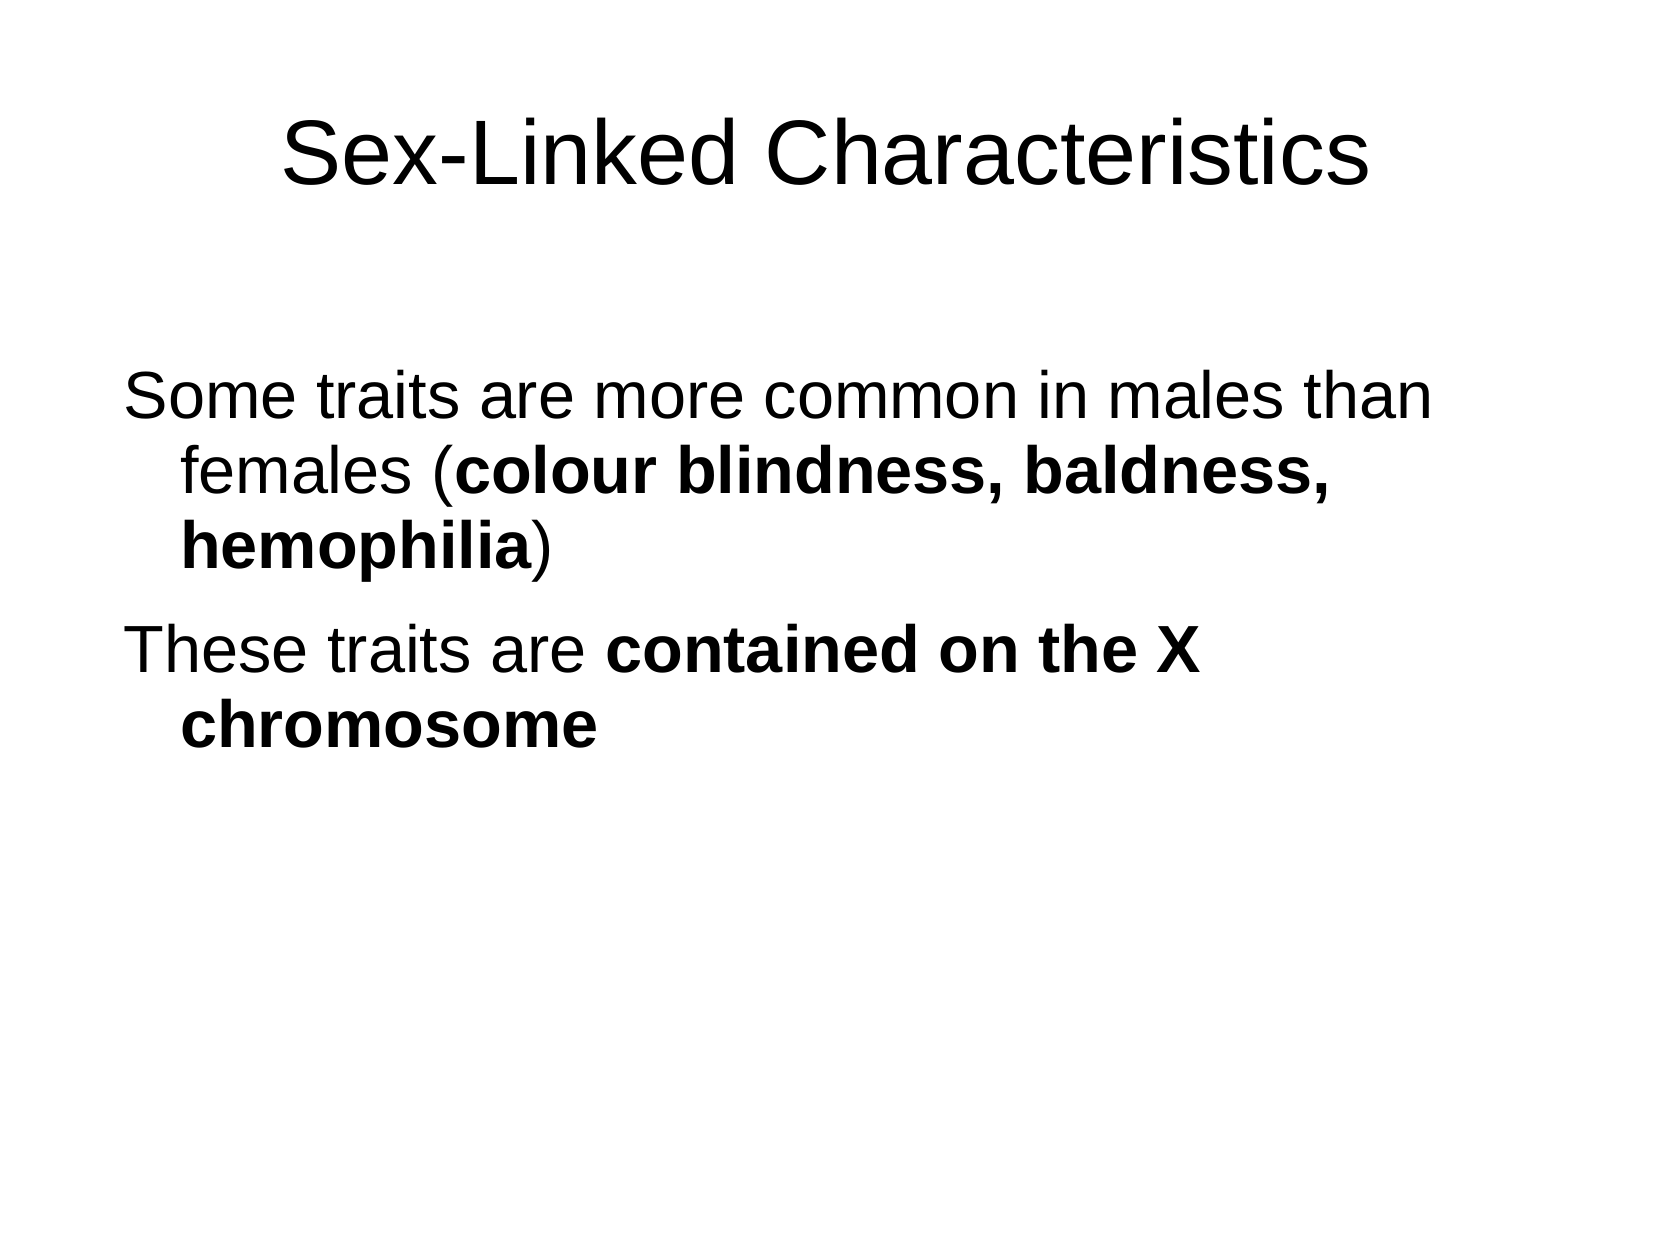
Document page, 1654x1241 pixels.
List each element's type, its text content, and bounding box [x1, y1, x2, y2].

list Some traits are more common in males than females (colour blindness, baldness, hemophilia) These traits are contained on the X chromosome [124, 358, 1530, 1088]
title Sex-Linked Characteristics [82, 49, 1571, 257]
